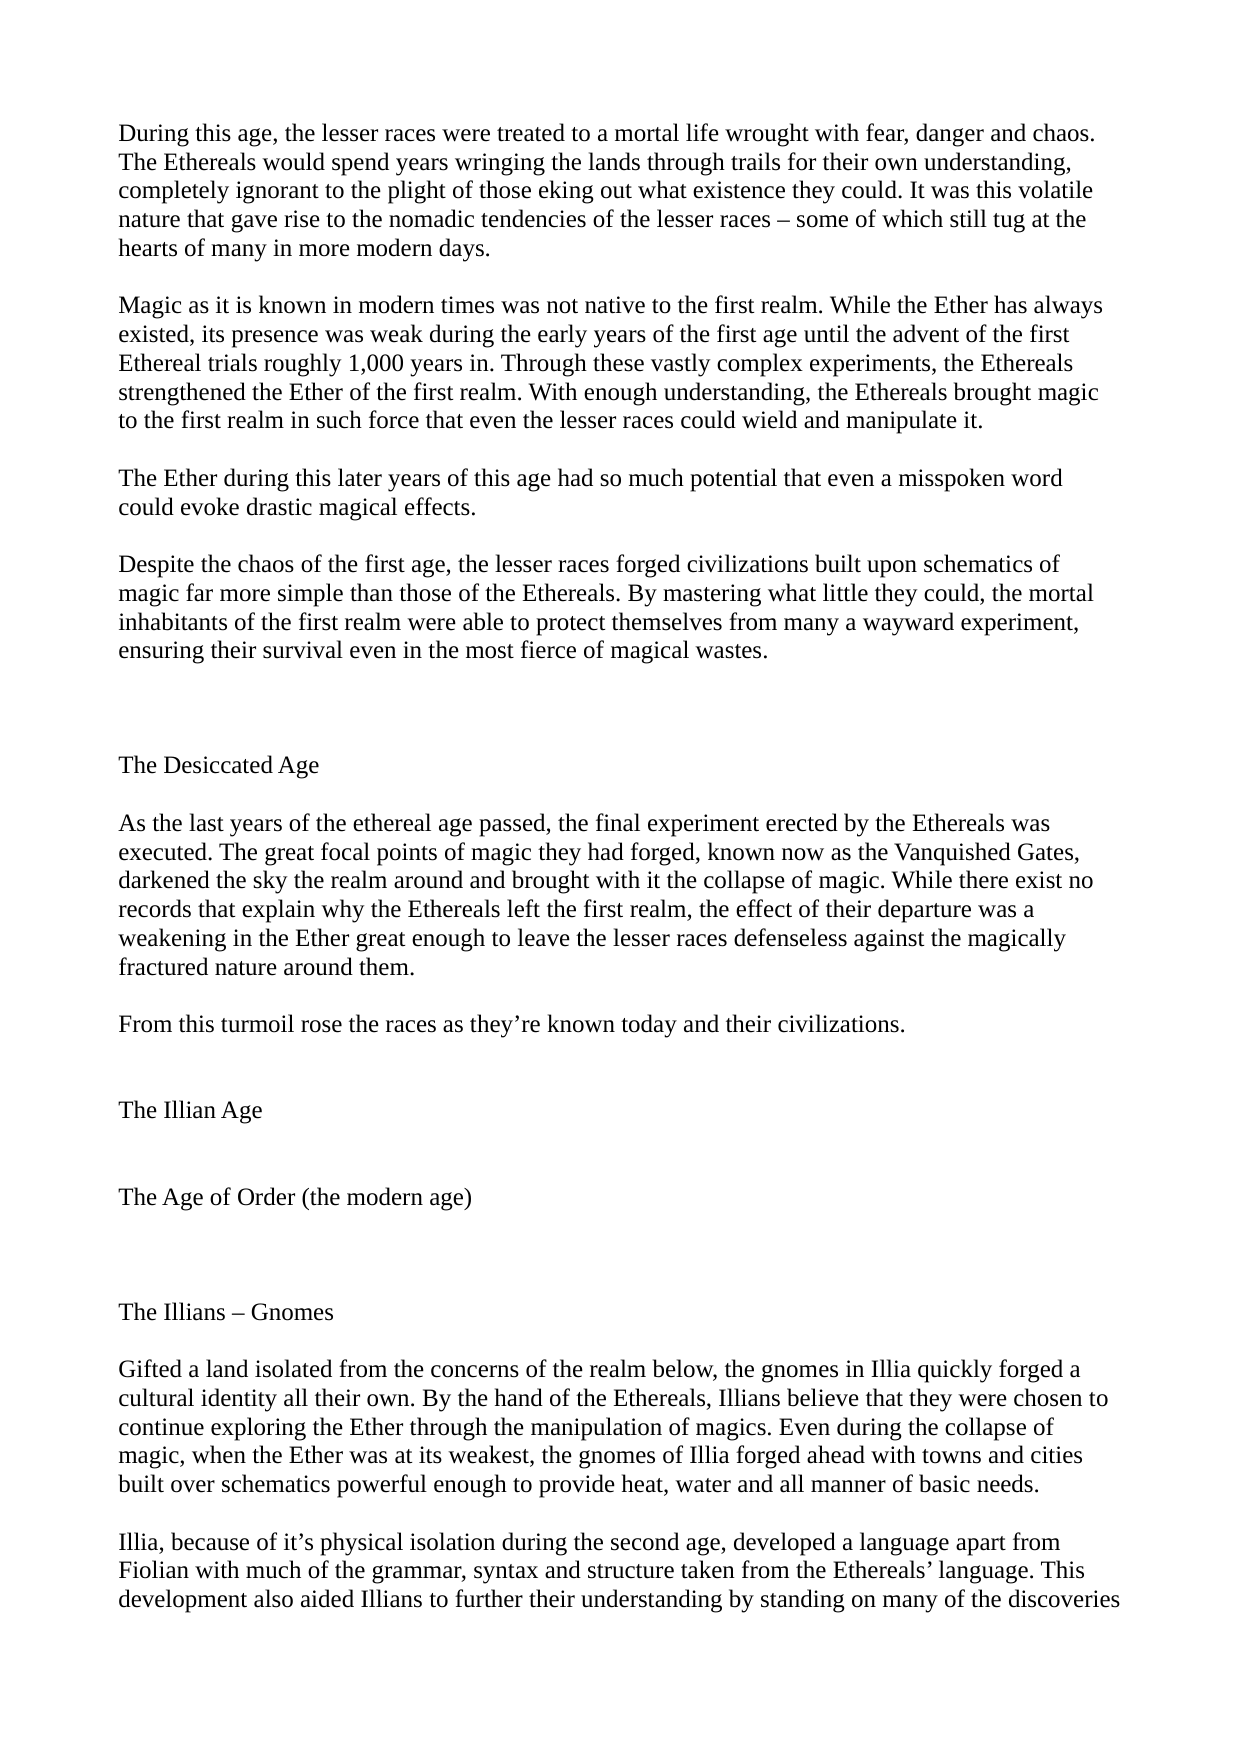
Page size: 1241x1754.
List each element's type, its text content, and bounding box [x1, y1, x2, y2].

text The Ether during this later years of this age had so much potential that even a misspoken word could evoke drastic magical effects. [118, 463, 1122, 521]
text As the last years of the ethereal age passed, the final experiment erected by the Ethereals was executed. The great focal points of magic they had forged, known now as the Vanquished Gates, darkened the sky the realm around and brought with it the collapse of magic. While there exist no records that explain why the Ethereals left the first realm, the effect of their departure was a weakening in the Ether great enough to leave the lesser races defenseless against the magically fractured nature around them. [118, 808, 1122, 981]
text The Age of Order (the modern age) [118, 1182, 1122, 1211]
text Despite the chaos of the first age, the lesser races forged civilizations built upon schematics of magic far more simple than those of the Ethereals. By mastering what little they could, the mortal inhabitants of the first realm were able to protect themselves from many a wayward experiment, ensuring their survival even in the most fierce of magical wastes. [118, 549, 1122, 664]
text Magic as it is known in modern times was not native to the first realm. While the Ether has always existed, its presence was weak during the early years of the first age until the advent of the first Ethereal trials roughly 1,000 years in. Through these vastly complex experiments, the Ethereals strengthened the Ether of the first realm. With enough understanding, the Ethereals brought magic to the first realm in such force that even the lesser races could wield and manipulate it. [118, 291, 1122, 434]
text The Desiccated Age [118, 751, 1122, 779]
text The Illians – Gnomes [118, 1297, 1122, 1326]
text From this turmoil rose the races as they’re known today and their civilizations. [118, 1009, 1122, 1038]
text The Illian Age [118, 1096, 1122, 1124]
text Gifted a land isolated from the concerns of the realm below, the gnomes in Illia quickly forged a cultural identity all their own. By the hand of the Ethereals, Illians believe that they were chosen to continue exploring the Ether through the manipulation of magics. Even during the collapse of magic, when the Ether was at its weakest, the gnomes of Illia forged ahead with towns and cities built over schematics powerful enough to provide heat, water and all manner of basic needs. [118, 1354, 1122, 1498]
text During this age, the lesser races were treated to a mortal life wrought with fear, danger and chaos. The Ethereals would spend years wringing the lands through trails for their own understanding, completely ignorant to the plight of those eking out what existence they could. It was this volatile nature that gave rise to the nomadic tendencies of the lesser races – some of which still tug at the hearts of many in more modern days. [118, 118, 1122, 262]
text Illia, because of it’s physical isolation during the second age, developed a language apart from Fiolian with much of the grammar, syntax and structure taken from the Ethereals’ language. This development also aided Illians to further their understanding by standing on many of the discoveries [118, 1527, 1122, 1613]
